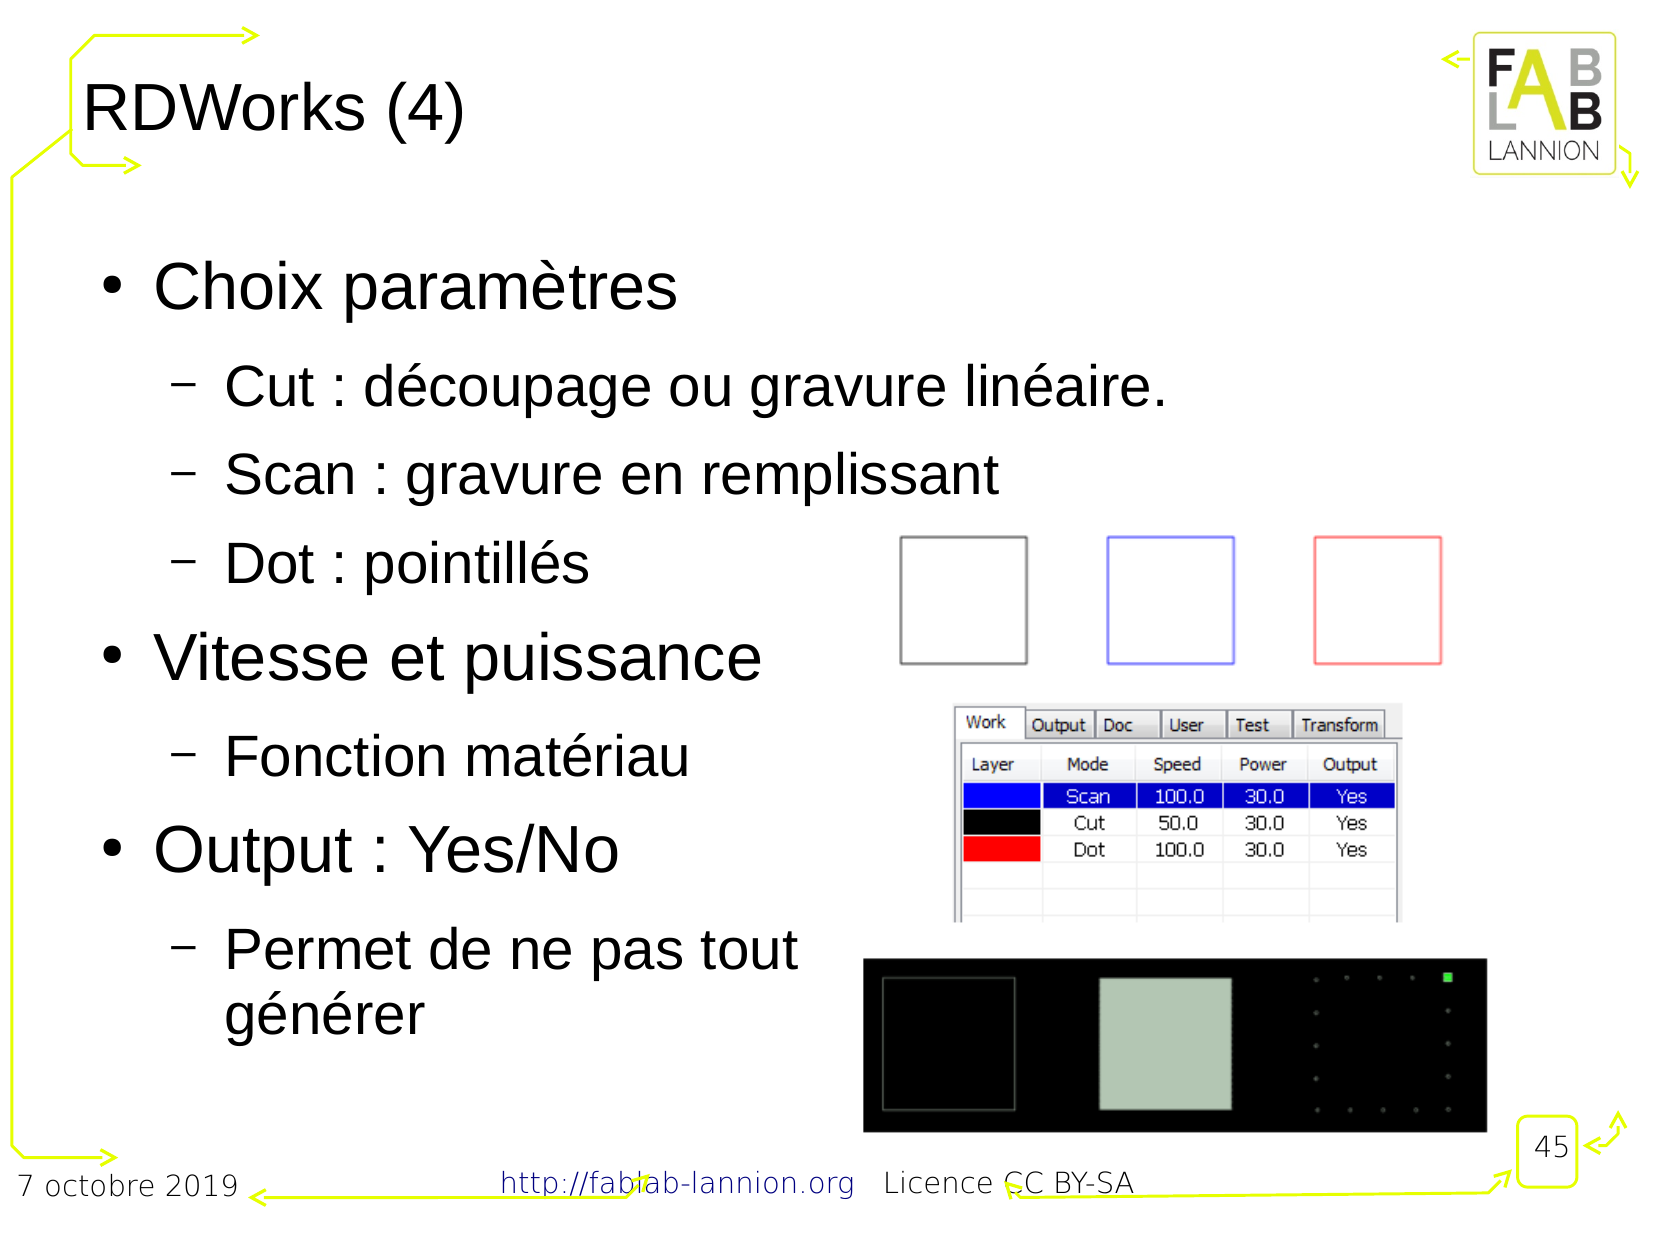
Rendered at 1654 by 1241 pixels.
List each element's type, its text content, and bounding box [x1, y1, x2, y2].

list Choix paramètres Cut : découpage ou gravure linéaire. Scan : gravure en remplissant Dot : pointillés Vitesse et puissance Fonction matériau Output : Yes/No Permet de ne pas tout générer [82, 249, 1571, 1040]
picture [1470, 29, 1619, 178]
picture [862, 1040, 1489, 1153]
title RDWorks (4) [82, 49, 1441, 166]
